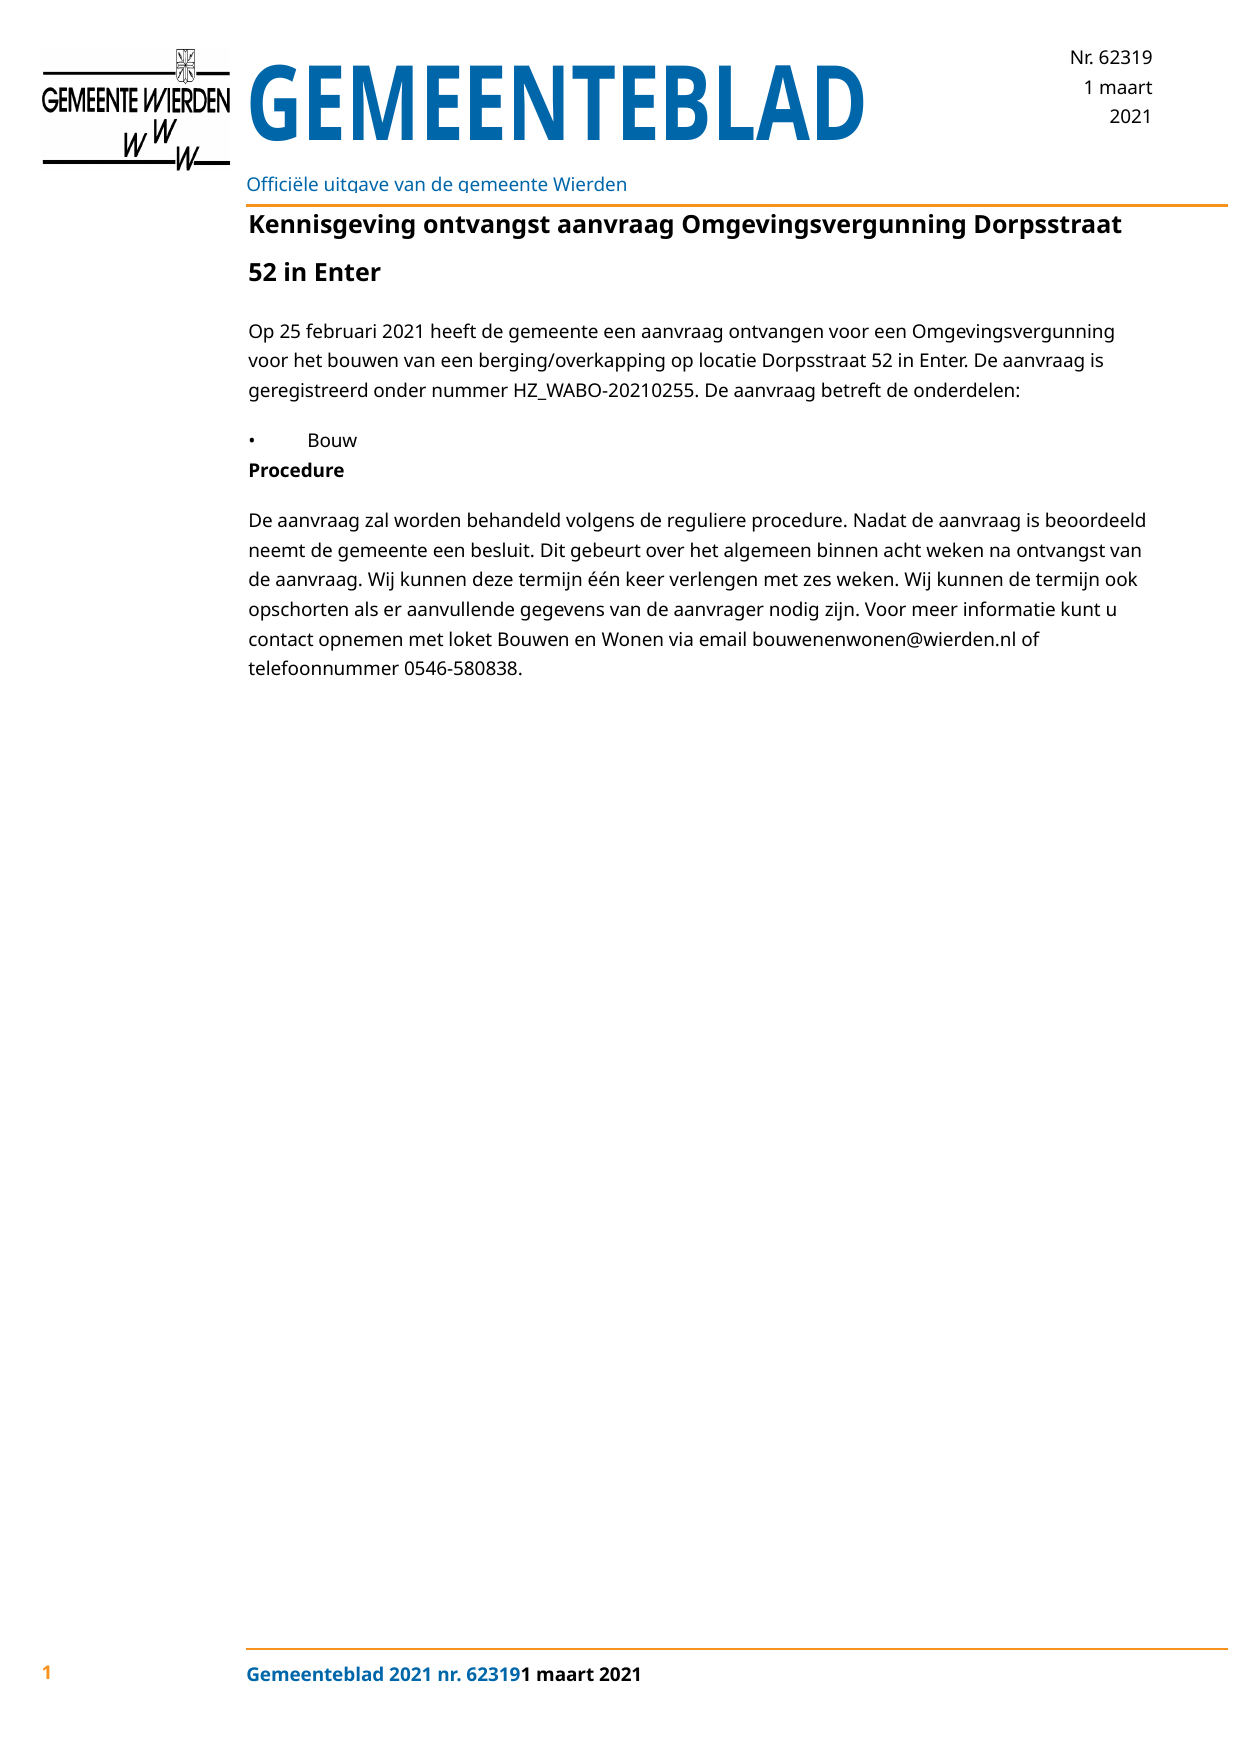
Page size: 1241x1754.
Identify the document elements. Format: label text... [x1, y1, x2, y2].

picture [41, 47, 231, 172]
text De aanvraag zal worden behandeld volgens de reguliere procedure. Nadat de aanvraag is beoordeeld neemt de gemeente een besluit. Dit gebeurt over het algemeen binnen acht weken na ontvangst van de aanvraag. Wij kunnen deze termijn één keer verlengen met zes weken. Wij kunnen de termijn ook opschorten als er aanvullende gegevens van de aanvrager nodig zijn. Voor meer informatie kunt u contact opnemen met loket Bouwen en Wonen via email bouwenenwonen@wierden.nl of telefoonnummer 0546-580838. [248, 507, 1152, 681]
text Op 25 februari 2021 heeft de gemeente een aanvraag ontvangen voor een Omgevingsvergunning voor het bouwen van een berging/overkapping op locatie Dorpsstraat 52 in Enter. De aanvraag is geregistreerd onder nummer HZ_WABO-20210255. De aanvraag betreft de onderdelen: [248, 318, 1152, 403]
text Kennisgeving ontvangst aanvraag Omgevingsvergunning Dorpsstraat 52 in Enter [248, 207, 1152, 288]
list Bouw [248, 427, 1152, 453]
text Procedure [248, 457, 1152, 483]
